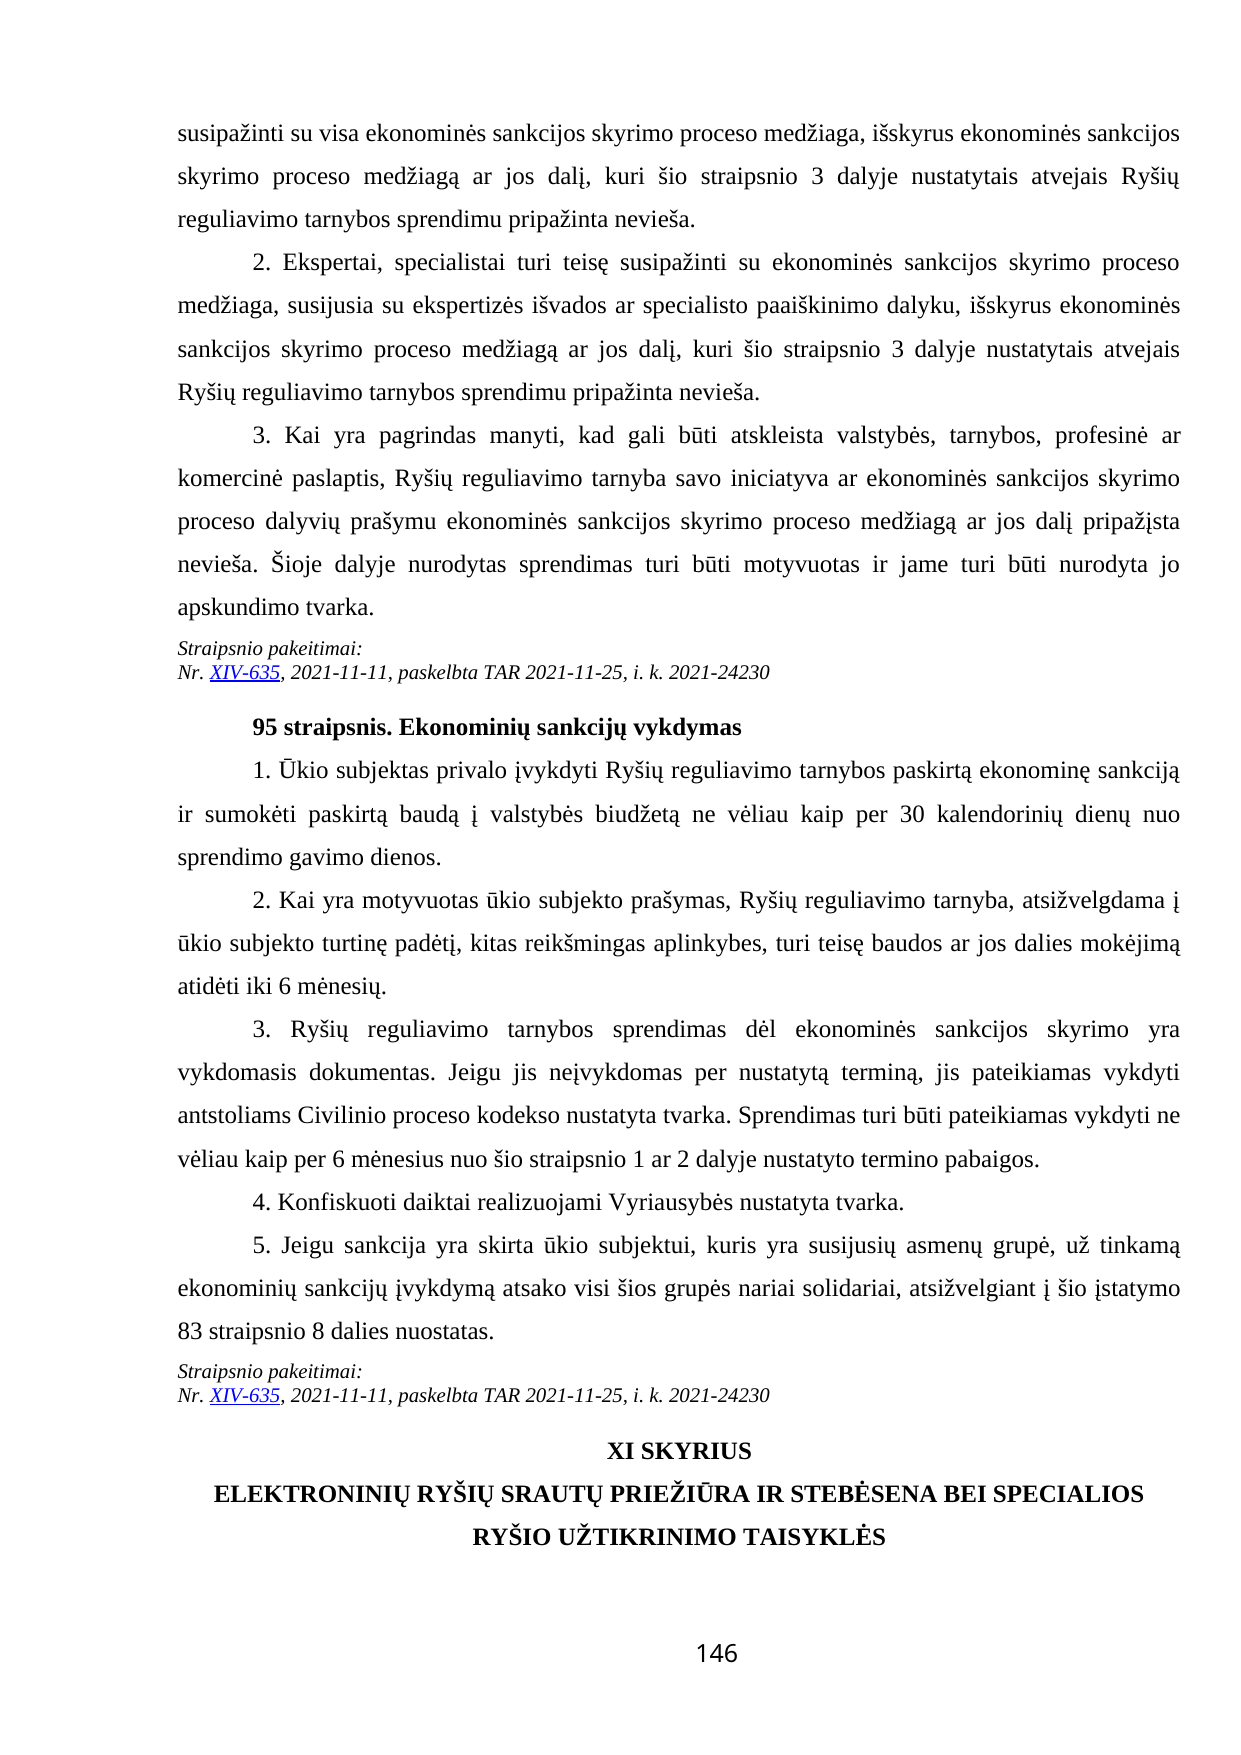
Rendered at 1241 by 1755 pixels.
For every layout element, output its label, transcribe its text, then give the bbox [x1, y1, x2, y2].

text Nr. XIV-635, 2021-11-11, paskelbta TAR 2021-11-25, i. k. 2021-24230 [177, 660, 1181, 684]
text Nr. XIV-635, 2021-11-11, paskelbta TAR 2021-11-25, i. k. 2021-24230 [177, 1383, 1181, 1407]
text Straipsnio pakeitimai: [177, 636, 1181, 660]
text Straipsnio pakeitimai: [177, 1359, 1181, 1383]
text 2. Kai yra motyvuotas ūkio subjekto prašymas, Ryšių reguliavimo tarnyba, atsižvelgdama į ūkio subjekto turtinę padėtį, kitas reikšmingas aplinkybes, turi teisę baudos ar jos dalies mokėjimą atidėti iki 6 mėnesių. [177, 885, 1181, 1000]
text 2. Ekspertai, specialistai turi teisę susipažinti su ekonominės sankcijos skyrimo proceso medžiaga, susijusia su ekspertizės išvados ar specialisto paaiškinimo dalyku, išskyrus ekonominės sankcijos skyrimo proceso medžiagą ar jos dalį, kuri šio straipsnio 3 dalyje nustatytais atvejais Ryšių reguliavimo tarnybos sprendimu pripažinta nevieša. [177, 247, 1181, 406]
text 4. Konfiskuoti daiktai realizuojami Vyriausybės nustatyta tvarka. [177, 1187, 1181, 1216]
text ELEKTRONINIŲ RYŠIŲ SRAUTŲ PRIEŽIŪRA IR STEBĖSENA BEI SPECIALIOS RYŠIO UŽTIKRINIMO TAISYKLĖS [177, 1479, 1181, 1551]
text 95 straipsnis. Ekonominių sankcijų vykdymas [177, 712, 1181, 741]
text susipažinti su visa ekonominės sankcijos skyrimo proceso medžiaga, išskyrus ekonominės sankcijos skyrimo proceso medžiagą ar jos dalį, kuri šio straipsnio 3 dalyje nustatytais atvejais Ryšių reguliavimo tarnybos sprendimu pripažinta nevieša. [177, 118, 1181, 233]
text XI SKYRIUS [177, 1436, 1181, 1465]
text 3. Ryšių reguliavimo tarnybos sprendimas dėl ekonominės sankcijos skyrimo yra vykdomasis dokumentas. Jeigu jis neįvykdomas per nustatytą terminą, jis pateikiamas vykdyti antstoliams Civilinio proceso kodekso nustatyta tvarka. Sprendimas turi būti pateikiamas vykdyti ne vėliau kaip per 6 mėnesius nuo šio straipsnio 1 ar 2 dalyje nustatyto termino pabaigos. [177, 1014, 1181, 1172]
text 5. Jeigu sankcija yra skirta ūkio subjektui, kuris yra susijusių asmenų grupė, už tinkamą ekonominių sankcijų įvykdymą atsako visi šios grupės nariai solidariai, atsižvelgiant į šio įstatymo 83 straipsnio 8 dalies nuostatas. [177, 1230, 1181, 1345]
text 1. Ūkio subjektas privalo įvykdyti Ryšių reguliavimo tarnybos paskirtą ekonominę sankciją ir sumokėti paskirtą baudą į valstybės biudžetą ne vėliau kaip per 30 kalendorinių dienų nuo sprendimo gavimo dienos. [177, 756, 1181, 871]
text 3. Kai yra pagrindas manyti, kad gali būti atskleista valstybės, tarnybos, profesinė ar komercinė paslaptis, Ryšių reguliavimo tarnyba savo iniciatyva ar ekonominės sankcijos skyrimo proceso dalyvių prašymu ekonominės sankcijos skyrimo proceso medžiagą ar jos dalį pripažįsta nevieša. Šioje dalyje nurodytas sprendimas turi būti motyvuotas ir jame turi būti nurodyta jo apskundimo tvarka. [177, 420, 1181, 621]
